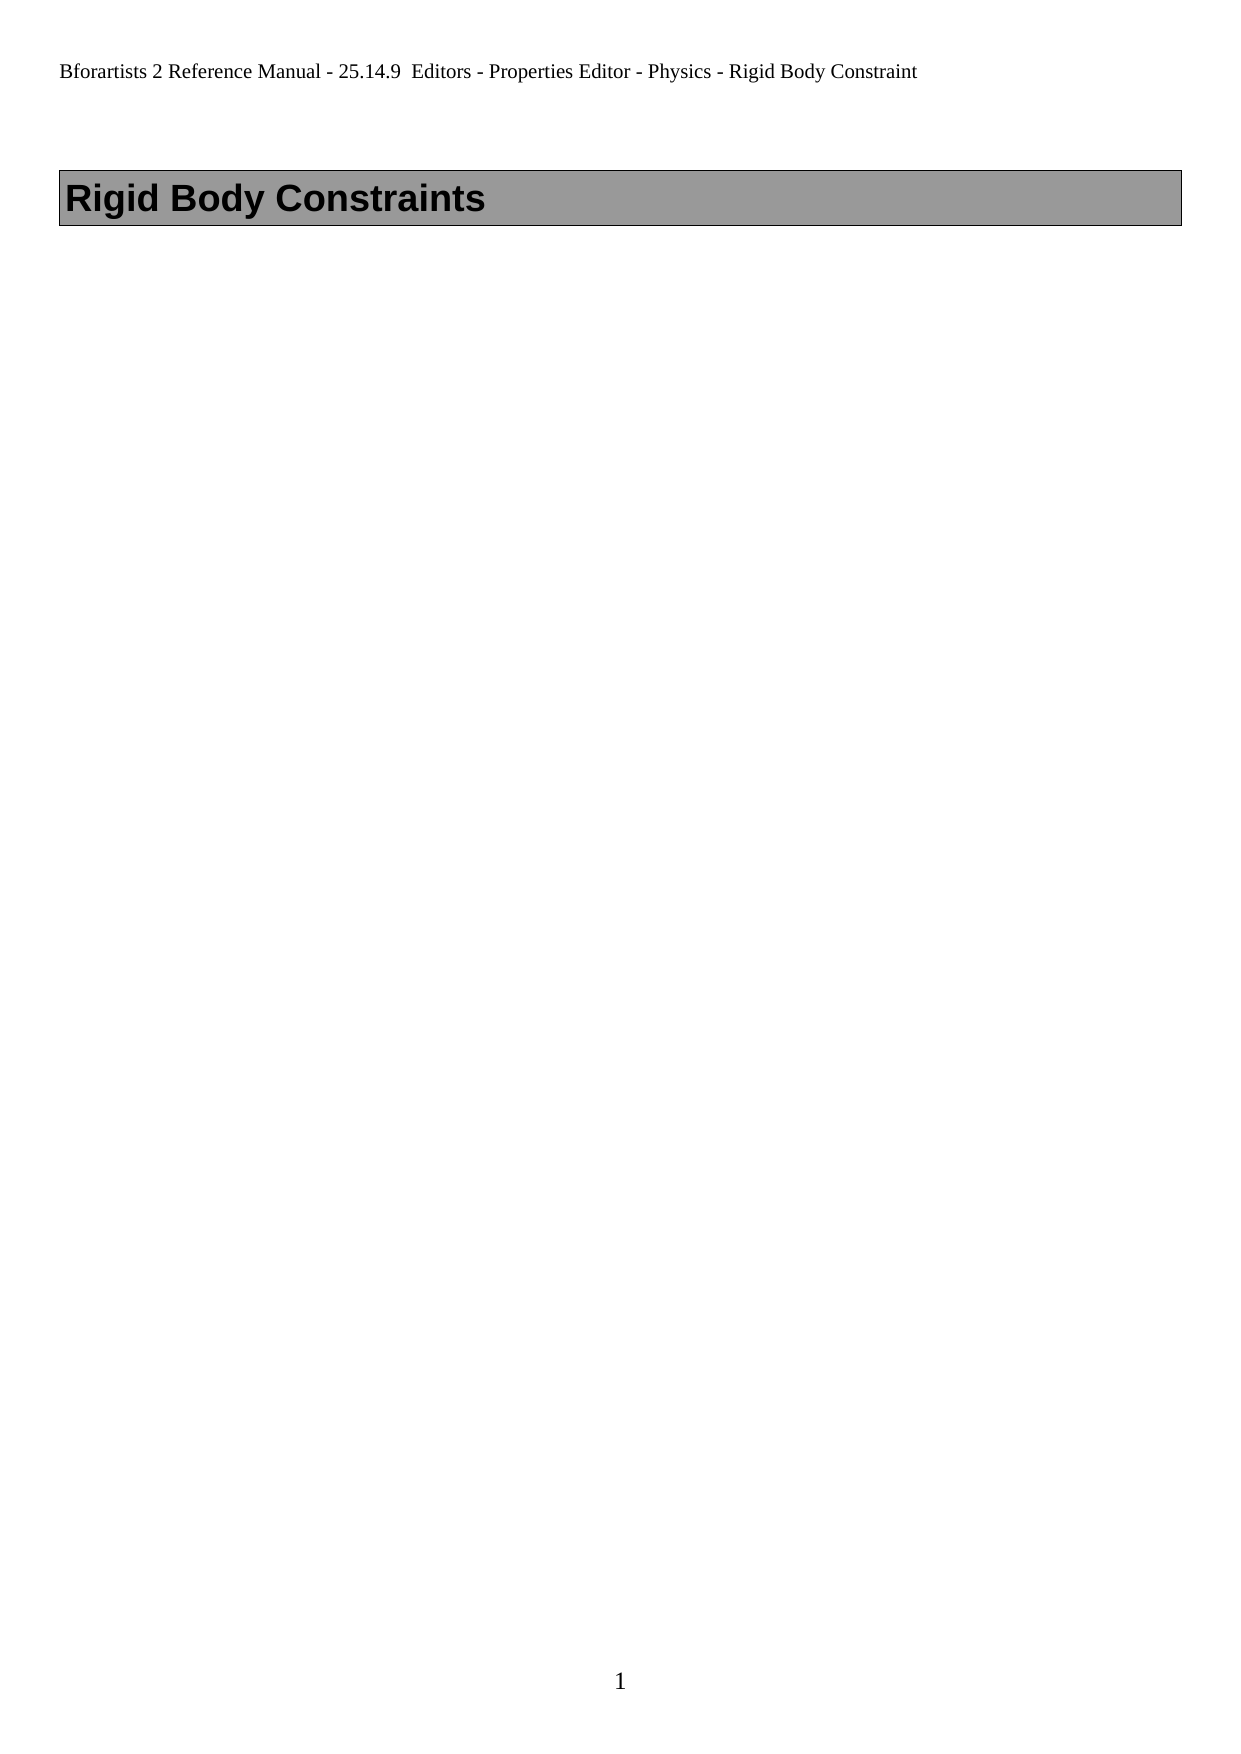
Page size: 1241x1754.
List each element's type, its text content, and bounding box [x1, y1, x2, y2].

table_header Rigid Body Constraints [60, 171, 1181, 225]
